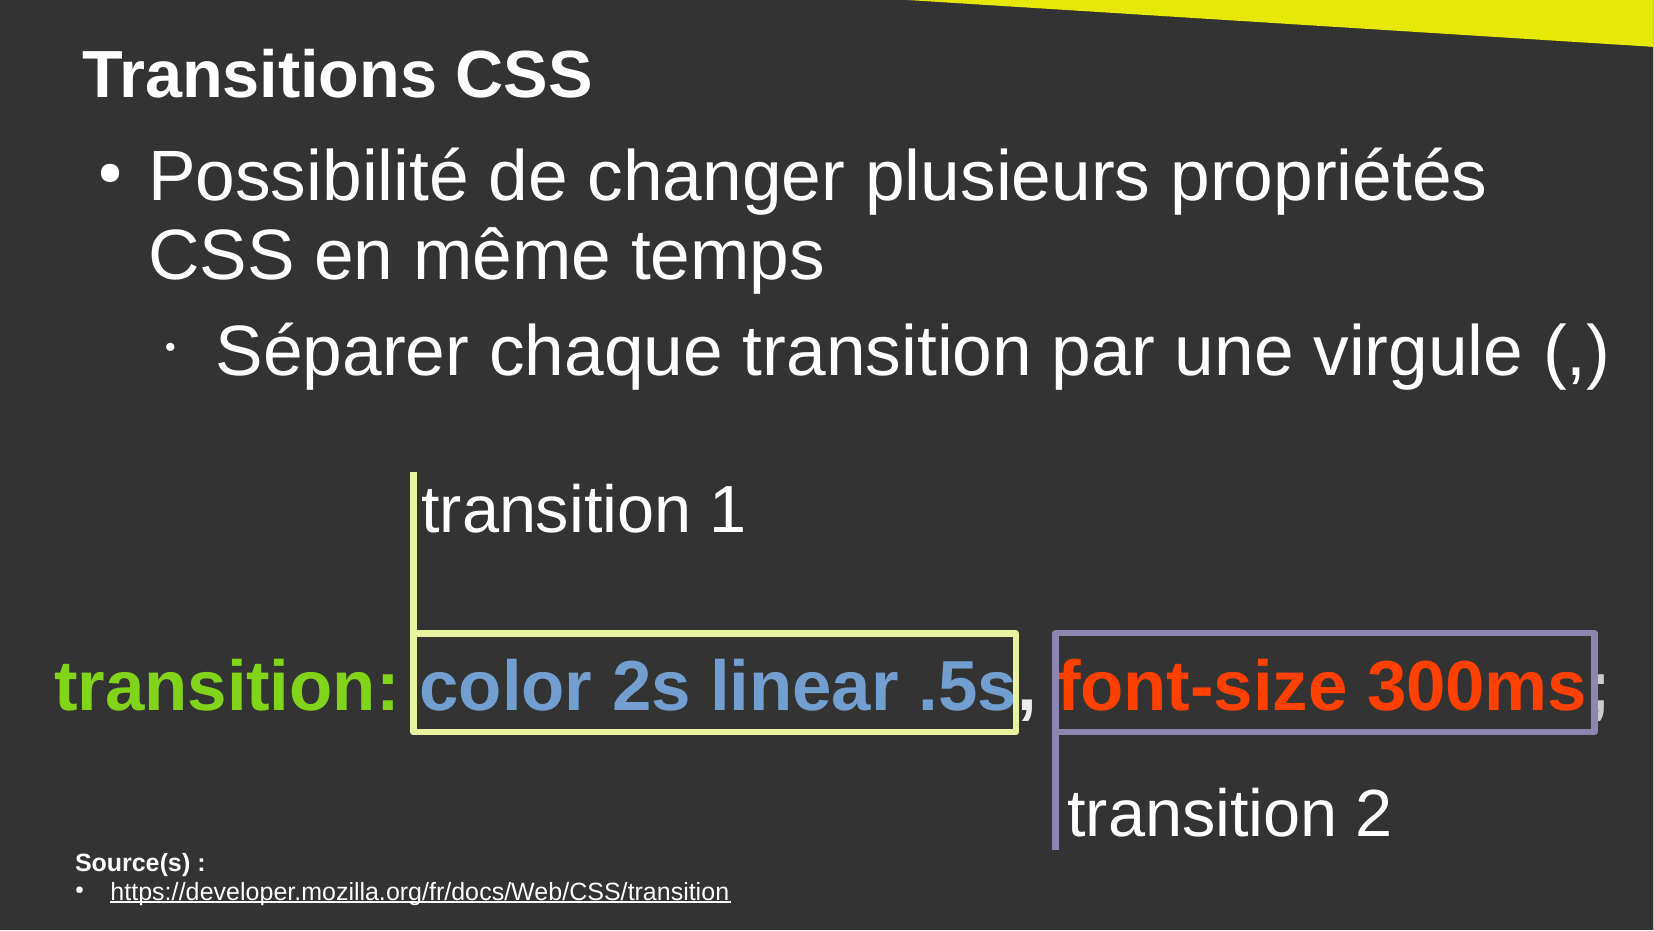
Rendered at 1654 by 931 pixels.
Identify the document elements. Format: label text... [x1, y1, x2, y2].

text_box transition: color 2s linear .5s, font-size 300ms; [23, 639, 1052, 745]
text_box transition: color 2s linear .5s, font-size 300ms; [1059, 639, 1642, 745]
title transition 2 [1067, 775, 1576, 851]
list Possibilité de changer plusieurs propriétés CSS en même temps Séparer chaque transition par une virgule (,) [80, 135, 1620, 414]
text_box transition: color 2s linear .5s, font-size 300ms; [1059, 639, 1591, 729]
text_box transition: color 2s linear .5s, font-size 300ms; [417, 639, 1013, 729]
text_box [907, 0, 1654, 47]
title transition 1 [421, 472, 839, 548]
title Transitions CSS [82, 37, 1571, 114]
text_box Source(s) : https://developer.mozilla.org/fr/docs/Web/CSS/transition [60, 841, 1546, 931]
